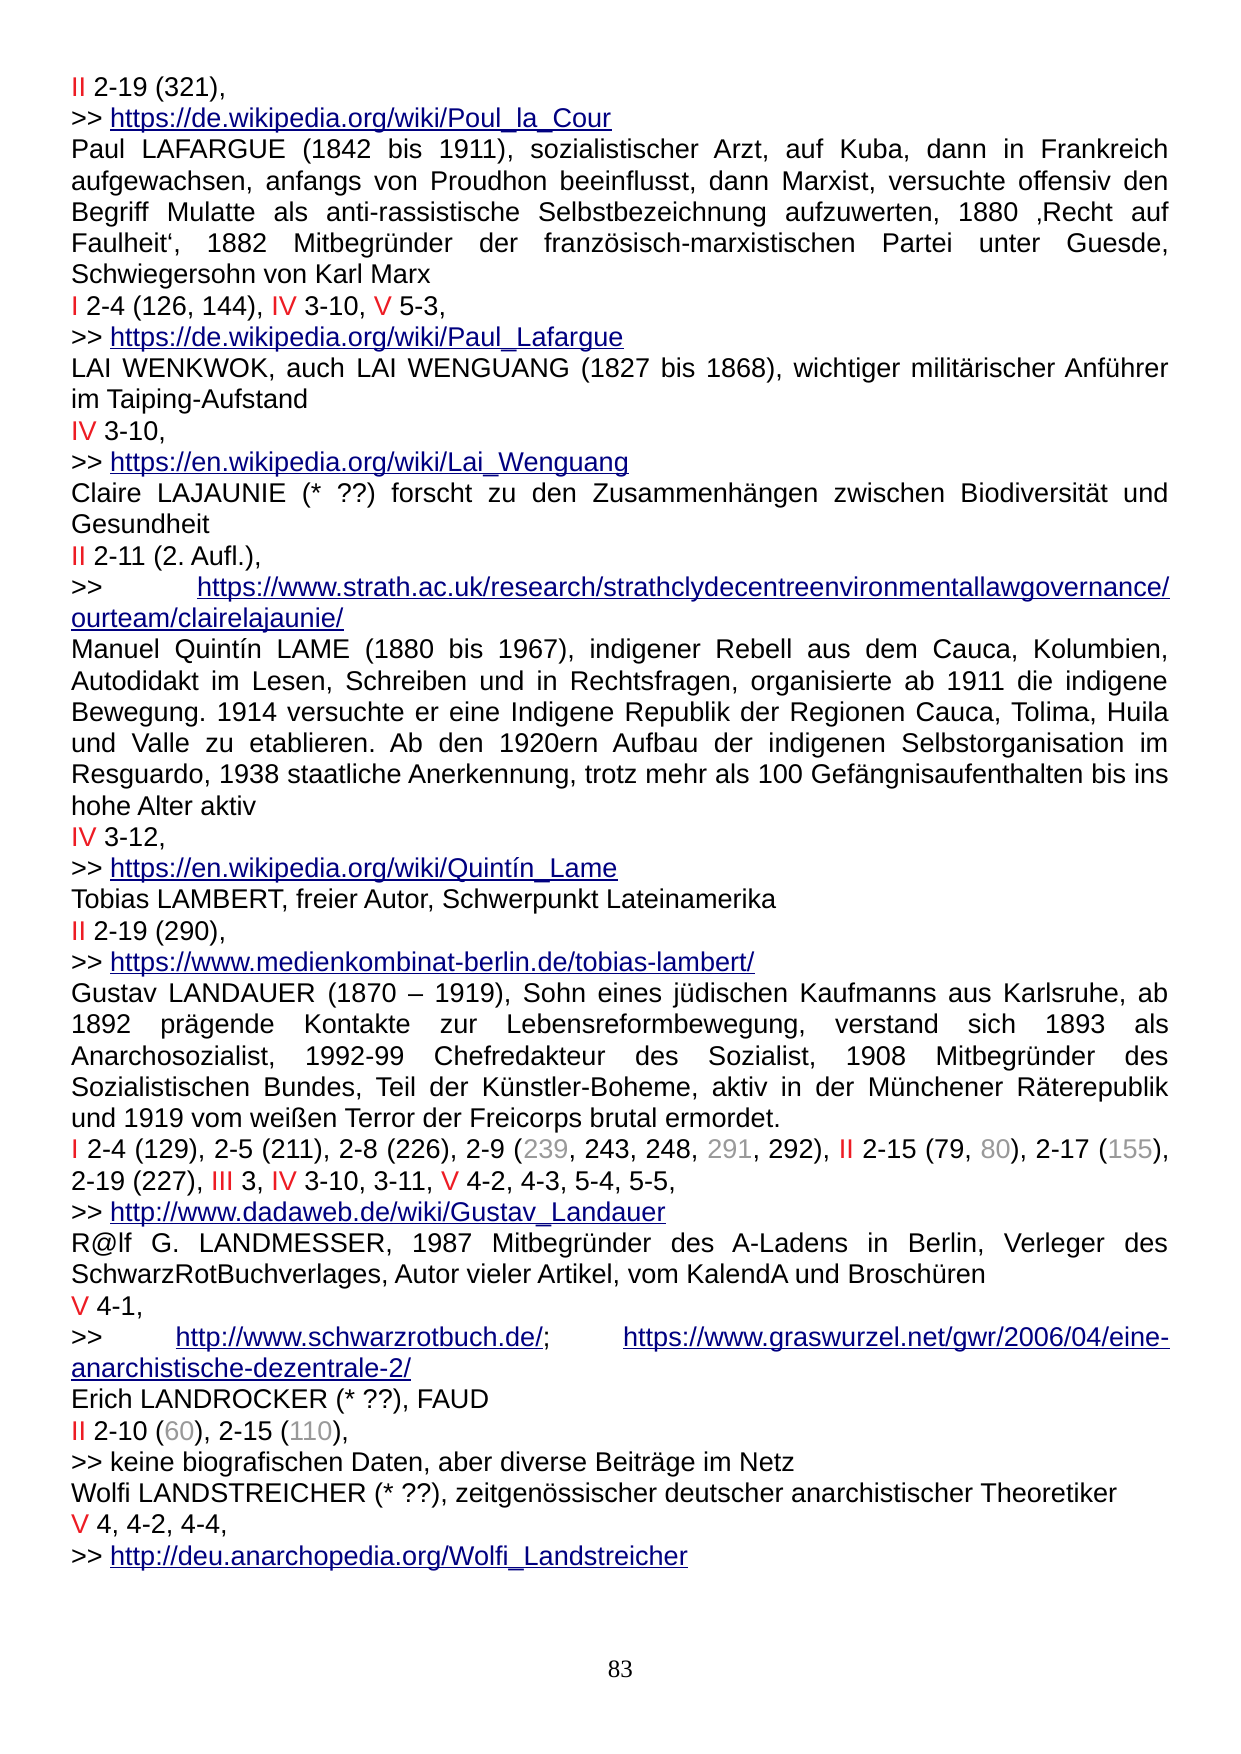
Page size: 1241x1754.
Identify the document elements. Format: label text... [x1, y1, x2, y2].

subtitle Tobias LAMBERT, freier Autor, Schwerpunkt Lateinamerika [71, 883, 1169, 914]
subtitle Gustav LANDAUER (1870 – 1919), Sohn eines jüdischen Kaufmanns aus Karlsruhe, ab 1892 prägende Kontakte zur Lebensreformbewegung, verstand sich 1893 als Anarchosozialist, 1992-99 Chefredakteur des Sozialist, 1908 Mitbegründer des Sozialistischen Bundes, Teil der Künstler-Boheme, aktiv in der Münchener Räterepublik und 1919 vom weißen Terror der Freicorps brutal ermordet. [71, 977, 1169, 1133]
subtitle >> keine biografischen Daten, aber diverse Beiträge im Netz [71, 1446, 1169, 1477]
subtitle LAI WENKWOK, auch LAI WENGUANG (1827 bis 1868), wichtiger militärischer Anführer im Taiping-Aufstand [71, 352, 1169, 414]
subtitle II 2-19 (321), [71, 71, 1169, 102]
subtitle Paul LAFARGUE (1842 bis 1911), sozialistischer Arzt, auf Kuba, dann in Frankreich aufgewachsen, anfangs von Proudhon beeinflusst, dann Marxist, versuchte offensiv den Begriff Mulatte als anti-rassistische Selbstbezeichnung aufzuwerten, 1880 ‚Recht auf Faulheit‘, 1882 Mitbegründer der französisch-marxistischen Partei unter Guesde, Schwiegersohn von Karl Marx [71, 133, 1169, 289]
subtitle II 2-10 (60), 2-15 (110), [71, 1414, 1169, 1446]
subtitle >> https://en.wikipedia.org/wiki/Lai_Wenguang [71, 446, 1169, 477]
subtitle Wolfi LANDSTREICHER (* ??), zeitgenössischer deutscher anarchistischer Theoretiker [71, 1477, 1169, 1508]
subtitle >> https://de.wikipedia.org/wiki/Poul_la_Cour [71, 102, 1169, 133]
subtitle V 4-1, [71, 1289, 1169, 1321]
subtitle V 4, 4-2, 4-4, [71, 1508, 1169, 1539]
subtitle I 2-4 (126, 144), IV 3-10, V 5-3, [71, 289, 1169, 321]
subtitle Manuel Quintín LAME (1880 bis 1967), indigener Rebell aus dem Cauca, Kolumbien, Autodidakt im Lesen, Schreiben und in Rechtsfragen, organisierte ab 1911 die indigene Bewegung. 1914 versuchte er eine Indigene Republik der Regionen Cauca, Tolima, Huila und Valle zu etablieren. Ab den 1920ern Aufbau der indigenen Selbstorganisation im Resguardo, 1938 staatliche Anerkennung, trotz mehr als 100 Gefängnisaufenthalten bis ins hohe Alter aktiv [71, 633, 1169, 821]
subtitle R@lf G. LANDMESSER, 1987 Mitbegründer des A-Ladens in Berlin, Verleger des SchwarzRotBuchverlages, Autor vieler Artikel, vom KalendA und Broschüren [71, 1227, 1169, 1289]
subtitle IV 3-10, [71, 414, 1169, 446]
subtitle >> https://www.medienkombinat-berlin.de/tobias-lambert/ [71, 946, 1169, 977]
subtitle Claire LAJAUNIE (* ??) forscht zu den Zusammenhängen zwischen Biodiversität und Gesundheit [71, 477, 1169, 539]
subtitle I 2-4 (129), 2-5 (211), 2-8 (226), 2-9 (239, 243, 248, 291, 292), II 2-15 (79, 80), 2-17 (155), 2-19 (227), III 3, IV 3-10, 3-11, V 4-2, 4-3, 5-4, 5-5, [71, 1133, 1169, 1196]
subtitle IV 3-12, [71, 821, 1169, 852]
subtitle >> https://www.strath.ac.uk/research/strathclydecentreenvironmentallawgovernance/ourteam/clairelajaunie/ [71, 571, 1169, 633]
subtitle II 2-11 (2. Aufl.), [71, 539, 1169, 571]
subtitle >> http://www.schwarzrotbuch.de/; https://www.graswurzel.net/gwr/2006/04/eine-anarchistische-dezentrale-2/ [71, 1321, 1169, 1383]
subtitle >> http://www.dadaweb.de/wiki/Gustav_Landauer [71, 1196, 1169, 1227]
subtitle >> http://deu.anarchopedia.org/Wolfi_Landstreicher [71, 1539, 1169, 1571]
subtitle >> https://en.wikipedia.org/wiki/Quintín_Lame [71, 852, 1169, 883]
subtitle Erich LANDROCKER (* ??), FAUD [71, 1383, 1169, 1414]
subtitle >> https://de.wikipedia.org/wiki/Paul_Lafargue [71, 321, 1169, 352]
subtitle II 2-19 (290), [71, 914, 1169, 946]
